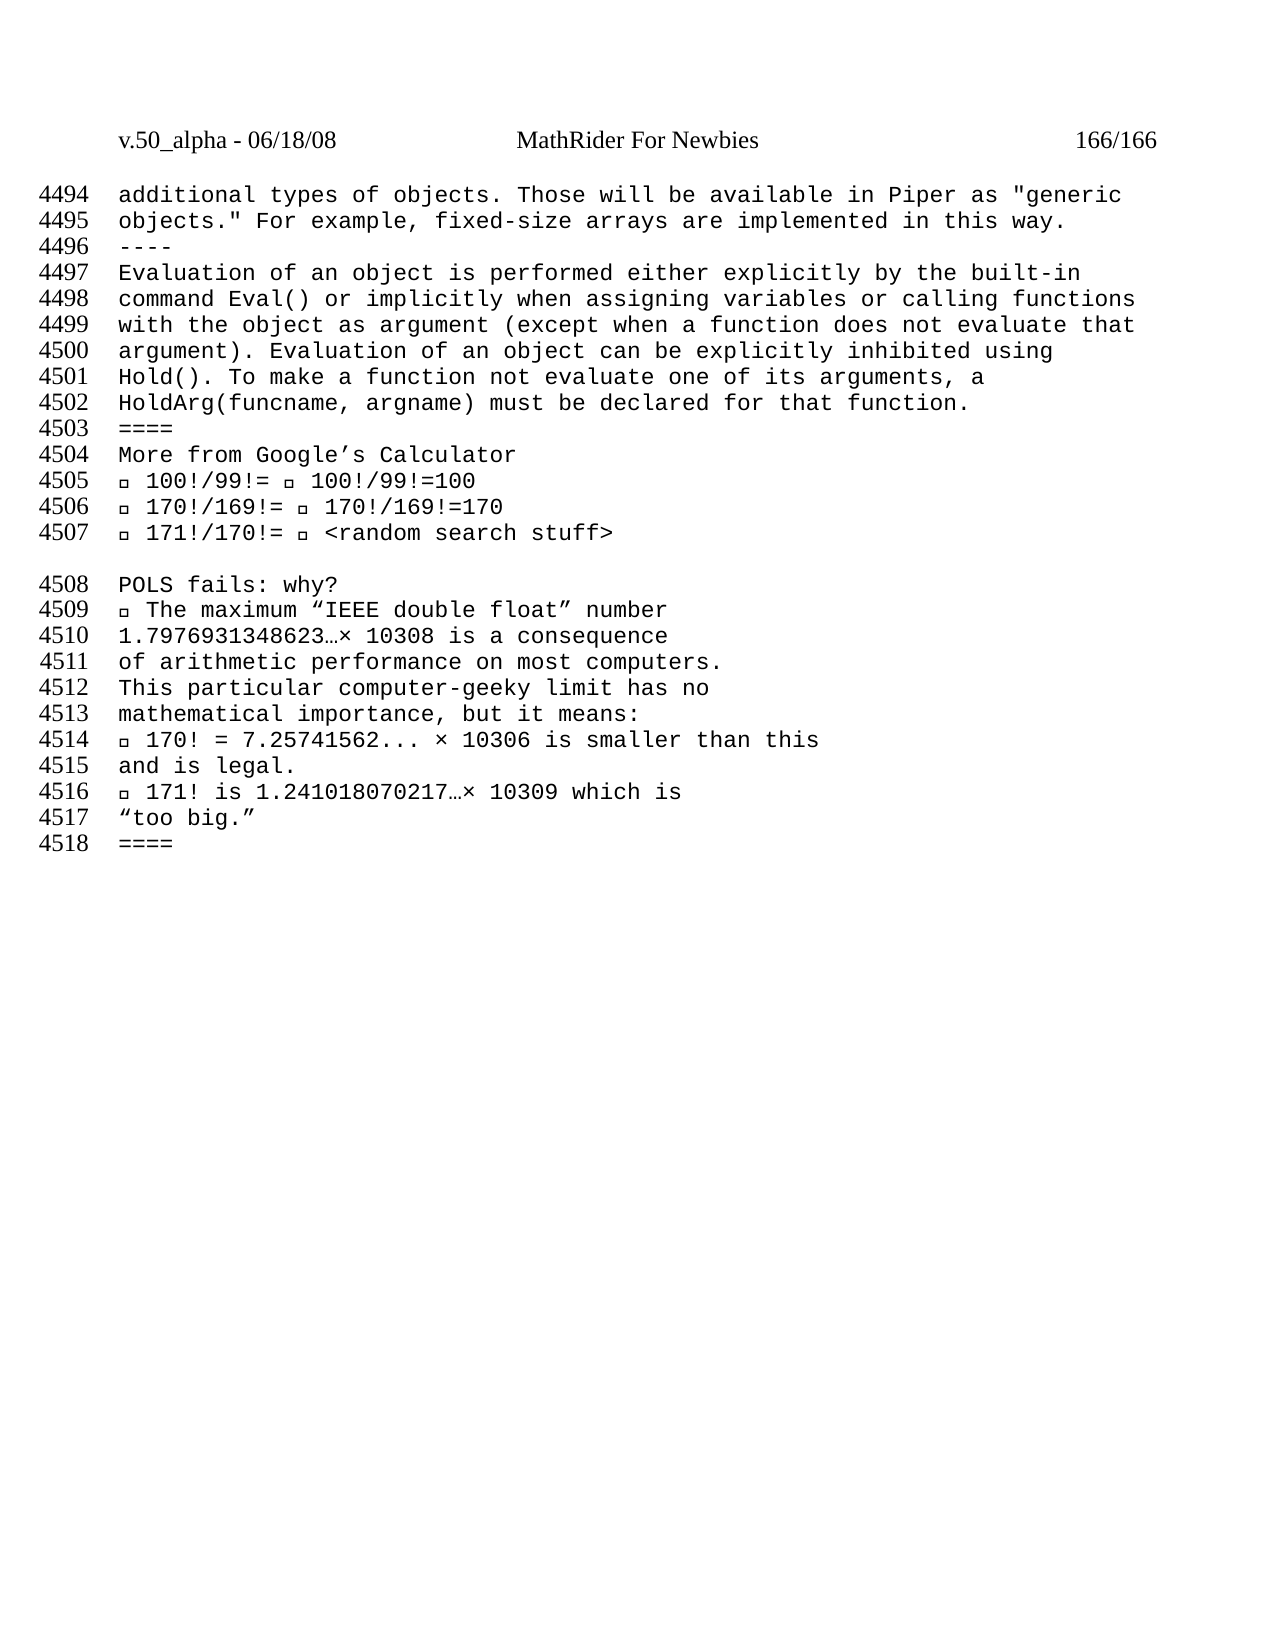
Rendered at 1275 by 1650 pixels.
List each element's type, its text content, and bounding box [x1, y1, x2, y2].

text 􀂄 171!/170!= 􀂄 <random search stuff> [118, 521, 1157, 547]
text of arithmetic performance on most computers. [118, 651, 1157, 677]
text 􀂄 171! is 1.241018070217…× 10309 which is [118, 780, 1157, 806]
text This particular computer-geeky limit has no [118, 677, 1157, 703]
text 􀂄 The maximum “IEEE double float” number [118, 599, 1157, 625]
text ==== [118, 832, 1157, 858]
text 􀂄 100!/99!= 􀂄 100!/99!=100 [118, 469, 1157, 495]
text “too big.” [118, 806, 1157, 832]
text mathematical importance, but it means: [118, 703, 1157, 728]
text 1.7976931348623…× 10308 is a consequence [118, 625, 1157, 651]
text 􀂄 170!/169!= 􀂄 170!/169!=170 [118, 495, 1157, 521]
text POLS fails: why? [118, 573, 1157, 599]
text 􀂄 170! = 7.25741562... × 10306 is smaller than this [118, 728, 1157, 754]
text ==== [118, 417, 1157, 443]
text additional types of objects. Those will be available in Piper as "generic objects." For example, fixed-size arrays are implemented in this way. [118, 184, 1157, 236]
text ---- [118, 236, 1157, 262]
text Evaluation of an object is performed either explicitly by the built-in command Eval() or implicitly when assigning variables or calling functions with the object as argument (except when a function does not evaluate that argument). Evaluation of an object can be explicitly inhibited using Hold(). To make a function not evaluate one of its arguments, a HoldArg(funcname, argname) must be declared for that function. [118, 262, 1157, 417]
text More from Google’s Calculator [118, 443, 1157, 469]
text and is legal. [118, 754, 1157, 780]
